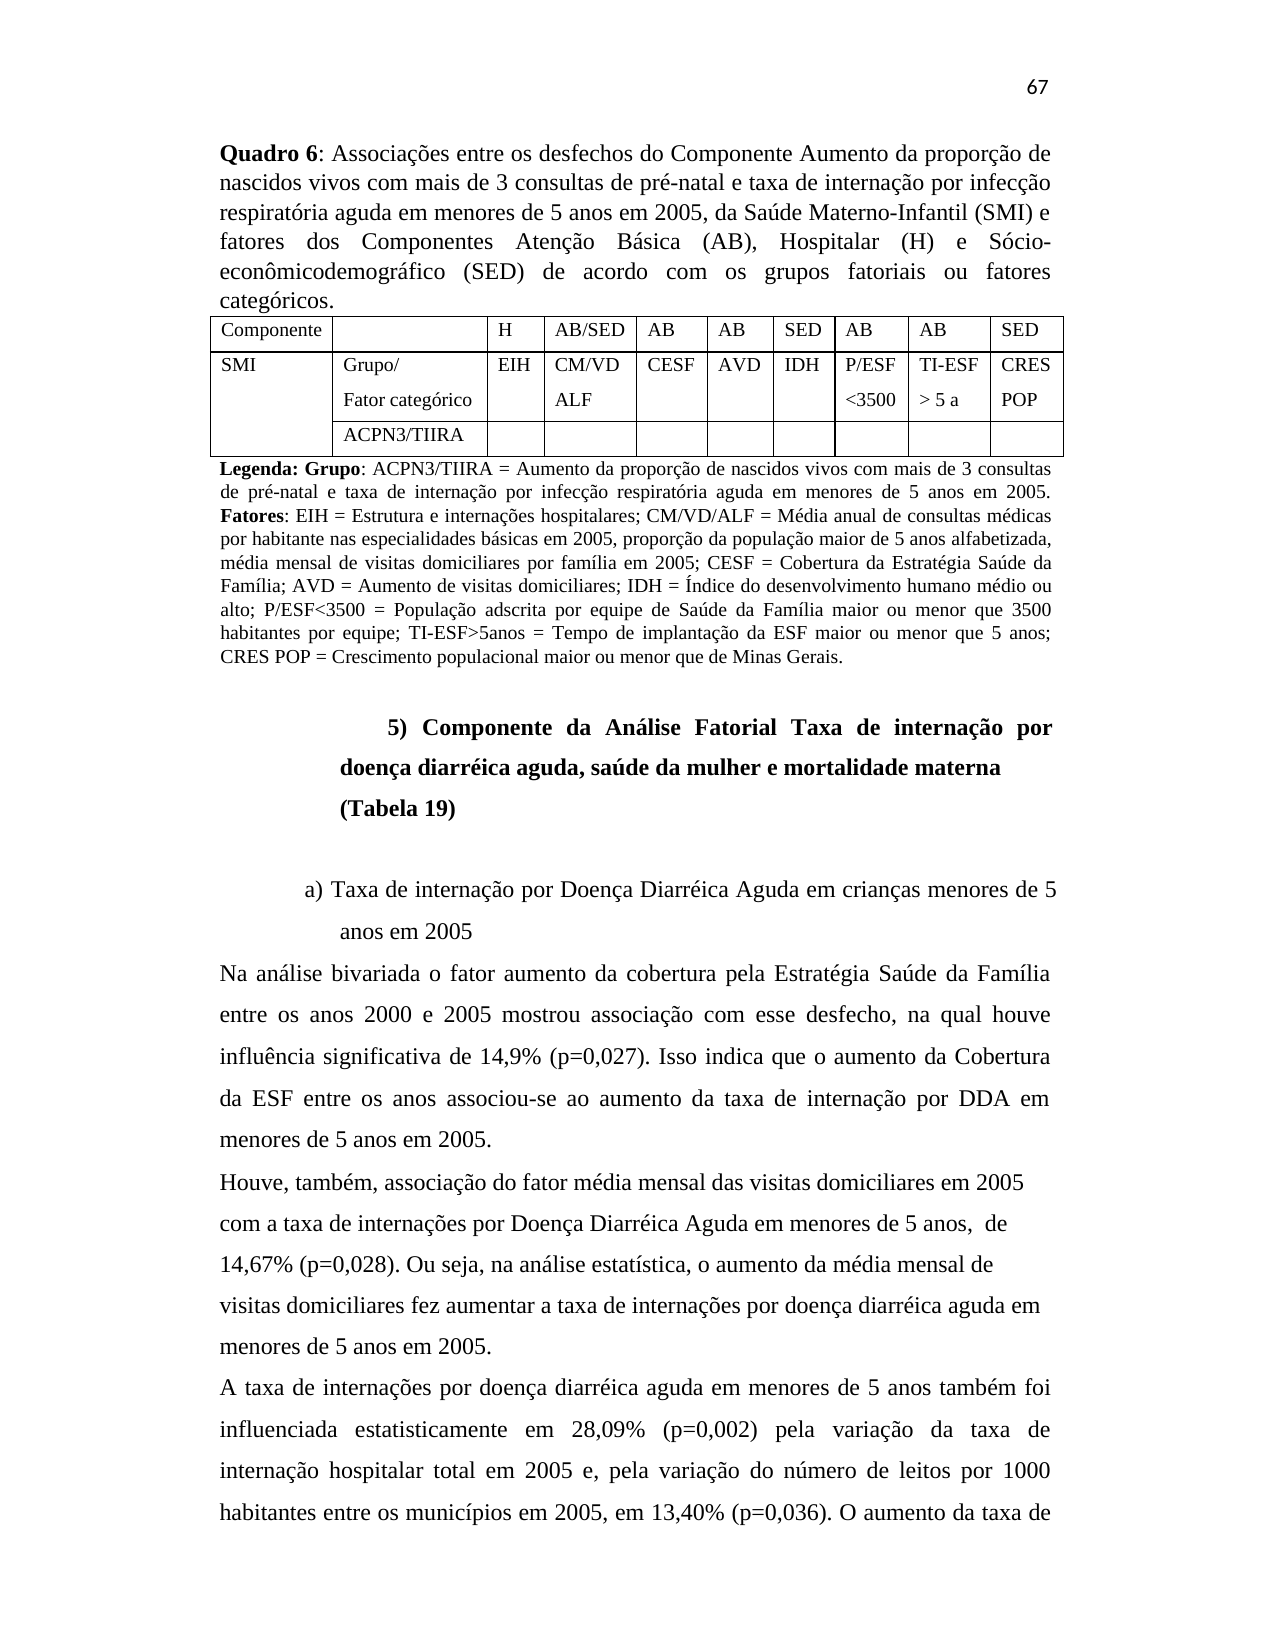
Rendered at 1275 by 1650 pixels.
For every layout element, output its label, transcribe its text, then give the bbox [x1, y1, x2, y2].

table_cell CRES POP [991, 353, 1063, 421]
table_header Componente [211, 317, 332, 351]
table_cell Grupo/ Fator categórico [333, 353, 487, 421]
table_header AB/SED [545, 317, 636, 351]
table_header SED [991, 317, 1063, 351]
table_cell [774, 422, 834, 456]
text Na análise bivariada o fator aumento da cobertura pela Estratégia Saúde da Família entre os anos 2000 e 2005 mostrou associação com esse desfecho, na qual houve influência significativa de 14,9% (p=0,027). Isso indica que o aumento da Cobertura da ESF entre os anos associou-se ao aumento da taxa de internação por DDA em menores de 5 anos em 2005. [219, 959, 1052, 1153]
text A taxa de internações por doença diarréica aguda em menores de 5 anos também foi influenciada estatisticamente em 28,09% (p=0,002) pela variação da taxa de internação hospitalar total em 2005 e, pela variação do número de leitos por 1000 habitantes entre os municípios em 2005, em 13,40% (p=0,036). O aumento da taxa de [219, 1373, 1052, 1526]
table_cell P/ESF <3500 [836, 353, 908, 421]
table_cell IDH [774, 353, 834, 421]
table_header AB [708, 317, 773, 351]
text Houve, também, associação do fator média mensal das visitas domiciliares em 2005 com a taxa de internações por Doença Diarréica Aguda em menores de 5 anos, de 14,67% (p=0,028). Ou seja, na análise estatística, o aumento da média mensal de visitas domiciliares fez aumentar a taxa de internações por doença diarréica aguda em menores de 5 anos em 2005. [219, 1168, 1058, 1359]
table_header AB [836, 317, 908, 351]
table_header AB [909, 317, 990, 351]
text Legenda: Grupo: ACPN3/TIIRA = Aumento da proporção de nascidos vivos com mais de 3 consultas de pré-natal e taxa de internação por infecção respiratória aguda em menores de 5 anos em 2005. Fatores: EIH = Estrutura e internações hospitalares; CM/VD/ALF = Média anual de consultas médicas por habitante nas especialidades básicas em 2005, proporção da população maior de 5 anos alfabetizada, média mensal de visitas domiciliares por família em 2005; CESF = Cobertura da Estratégia Saúde da Família; AVD = Aumento de visitas domiciliares; IDH = Índice do desenvolvimento humano médio ou alto; P/ESF<3500 = População adscrita por equipe de Saúde da Família maior ou menor que 3500 habitantes por equipe; TI-ESF>5anos = Tempo de implantação da ESF maior ou menor que 5 anos; CRES POP = Crescimento populacional maior ou menor que de Minas Gerais. [219, 457, 1053, 667]
table_cell [488, 422, 544, 456]
table_cell [909, 422, 990, 456]
table_cell [708, 422, 773, 456]
text a) Taxa de internação por Doença Diarréica Aguda em crianças menores de 5 anos em 2005 [304, 875, 1058, 944]
text (Tabela 19) [339, 794, 1053, 822]
table_cell ACPN3/TIIRA [333, 422, 487, 456]
table_cell CM/VD ALF [545, 353, 636, 421]
table_cell [836, 422, 908, 456]
text 5) Componente da Análise Fatorial Taxa de internação por doença diarréica aguda, saúde da mulher e mortalidade materna [339, 713, 1053, 781]
table_header AB [637, 317, 707, 351]
text Quadro 6: Associações entre os desfechos do Componente Aumento da proporção de nascidos vivos com mais de 3 consultas de pré-natal e taxa de internação por infecção respiratória aguda em menores de 5 anos em 2005, da Saúde Materno-Infantil (SMI) e fatores dos Componentes Atenção Básica (AB), Hospitalar (H) e Sócio-econômicodemográfico (SED) de acordo com os grupos fatoriais ou fatores categóricos. [219, 139, 1052, 314]
table_cell [637, 422, 707, 456]
table_cell CESF [637, 353, 707, 421]
table_cell [545, 422, 636, 456]
table_header SED [774, 317, 834, 351]
table_cell SMI [211, 353, 332, 456]
table_cell [991, 422, 1063, 456]
table_cell EIH [488, 353, 544, 421]
table_cell AVD [708, 353, 773, 421]
table_header [333, 317, 487, 351]
table_cell TI-ESF > 5 a [909, 353, 990, 421]
table_header H [488, 317, 544, 351]
